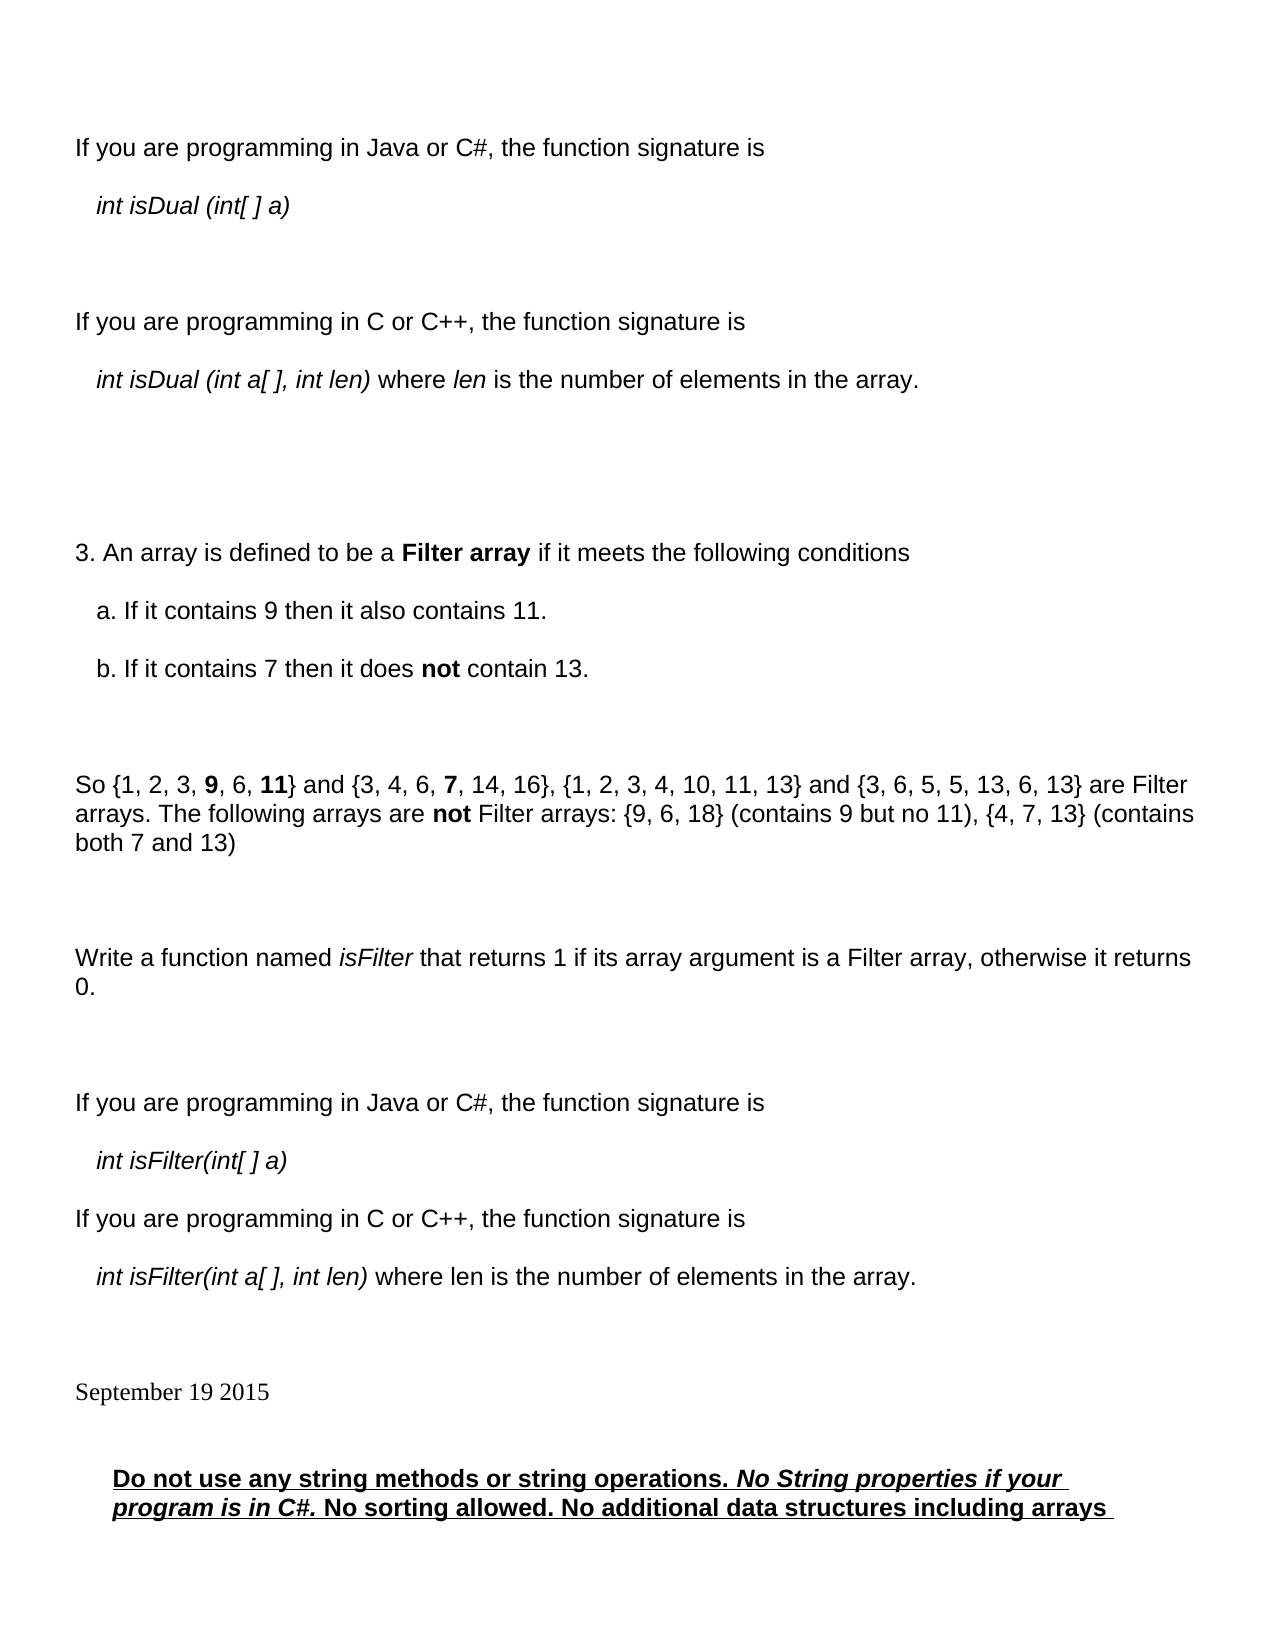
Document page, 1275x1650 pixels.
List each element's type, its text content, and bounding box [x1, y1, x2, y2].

text int isFilter(int a[ ], int len) where len is the number of elements in the array. [75, 1262, 1200, 1290]
text int isFilter(int[ ] a) [75, 1146, 1200, 1174]
text If you are programming in Java or C#, the function signature is [75, 133, 1200, 162]
text If you are programming in C or C++, the function signature is [75, 307, 1200, 335]
text int isDual (int a[ ], int len) where len is the number of elements in the array. [75, 364, 1200, 393]
text September 19 2015 [75, 1377, 1200, 1406]
text Do not use any string methods or string operations. No String properties if your program is in C#. No sorting allowed. No additional data structures including arrays [112, 1464, 1162, 1522]
text If you are programming in C or C++, the function signature is [75, 1204, 1200, 1232]
text 3. An array is defined to be a Filter array if it meets the following conditions [75, 538, 1200, 567]
text Write a function named isFilter that returns 1 if its array argument is a Filter array, otherwise it returns 0. [75, 943, 1200, 1001]
text int isDual (int[ ] a) [75, 191, 1200, 219]
text If you are programming in Java or C#, the function signature is [75, 1088, 1200, 1117]
text b. If it contains 7 then it does not contain 13. [75, 654, 1200, 683]
text a. If it contains 9 then it also contains 11. [75, 596, 1200, 625]
text So {1, 2, 3, 9, 6, 11} and {3, 4, 6, 7, 14, 16}, {1, 2, 3, 4, 10, 11, 13} and {3, 6, 5, 5, 13, 6, 13} are Filter arrays. The following arrays are not Filter arrays: {9, 6, 18} (contains 9 but no 11), {4, 7, 13} (contains both 7 and 13) [75, 770, 1200, 856]
